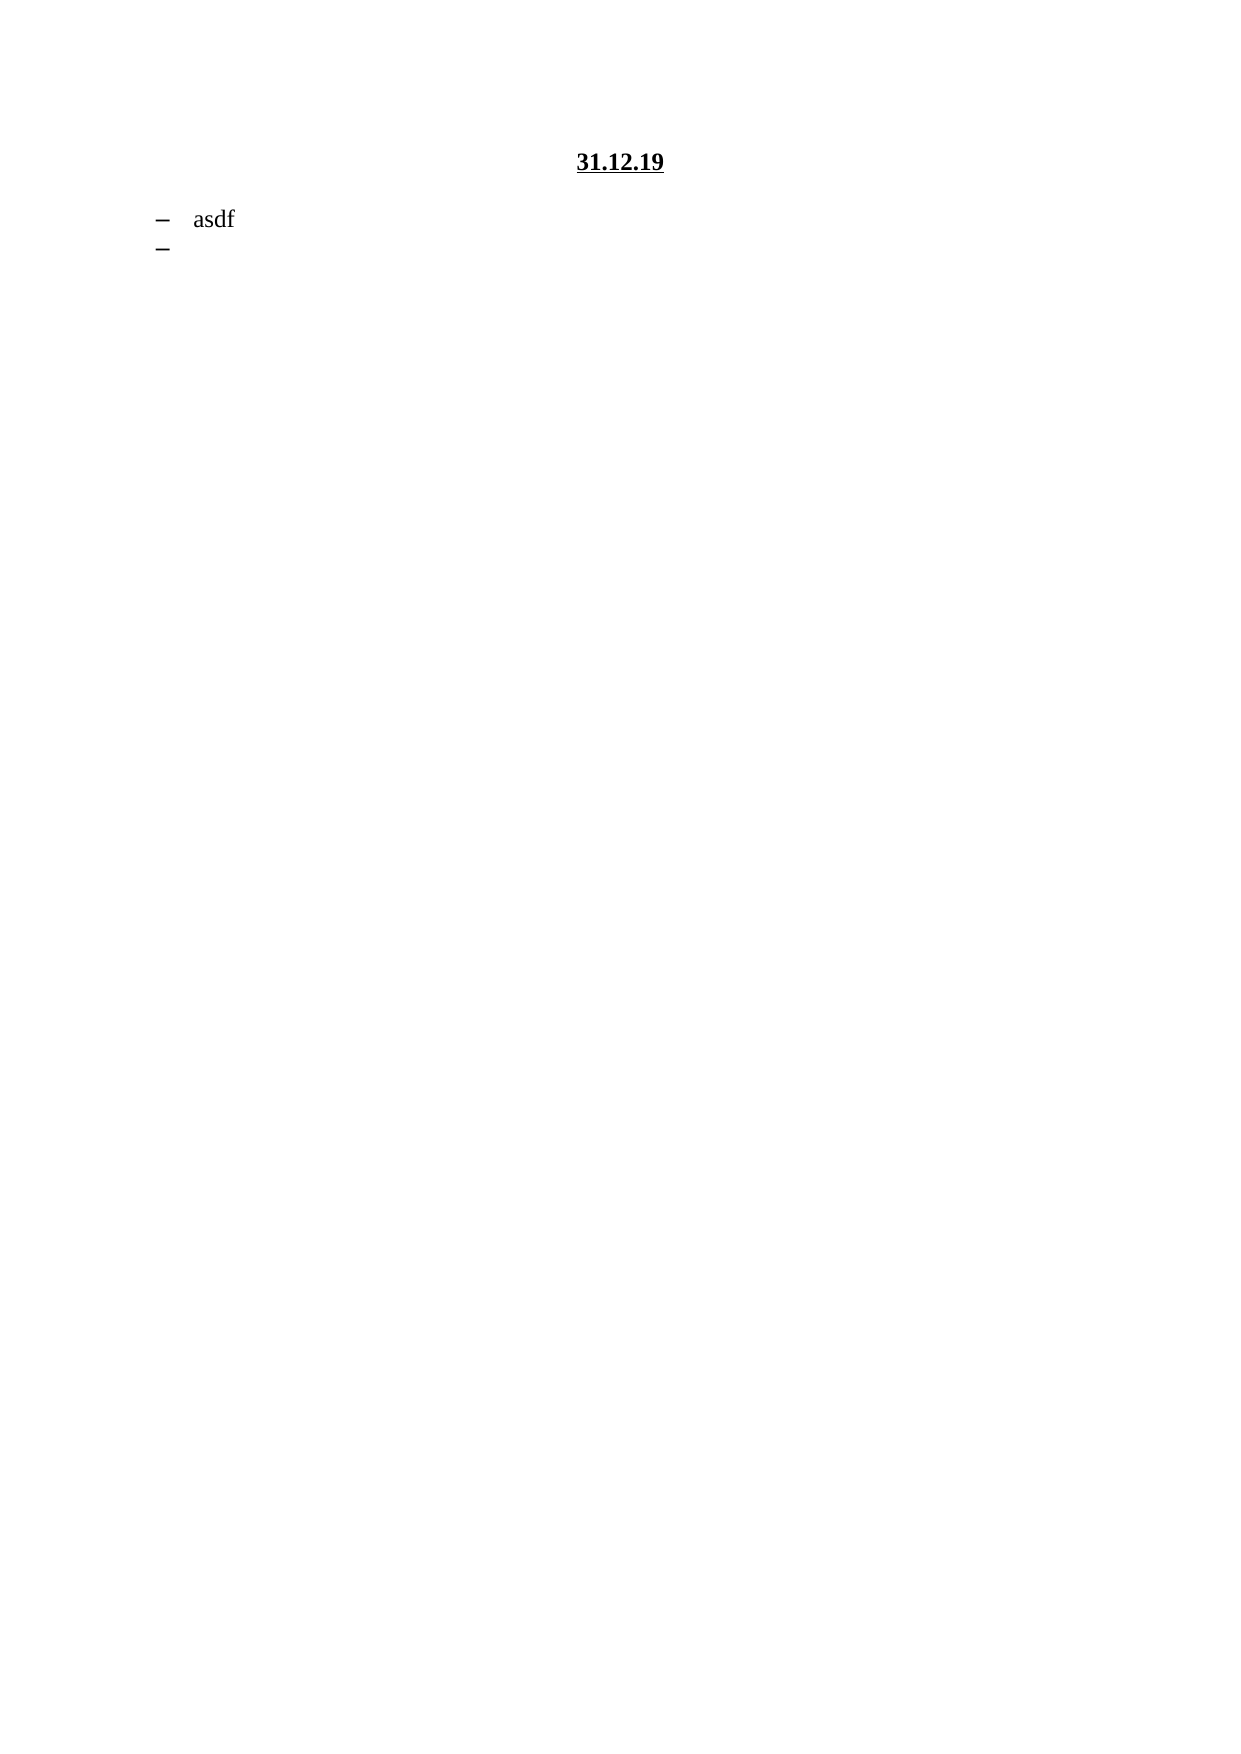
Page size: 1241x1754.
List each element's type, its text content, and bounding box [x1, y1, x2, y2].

text 31.12.19 [118, 147, 1122, 176]
list asdf [156, 204, 1122, 233]
